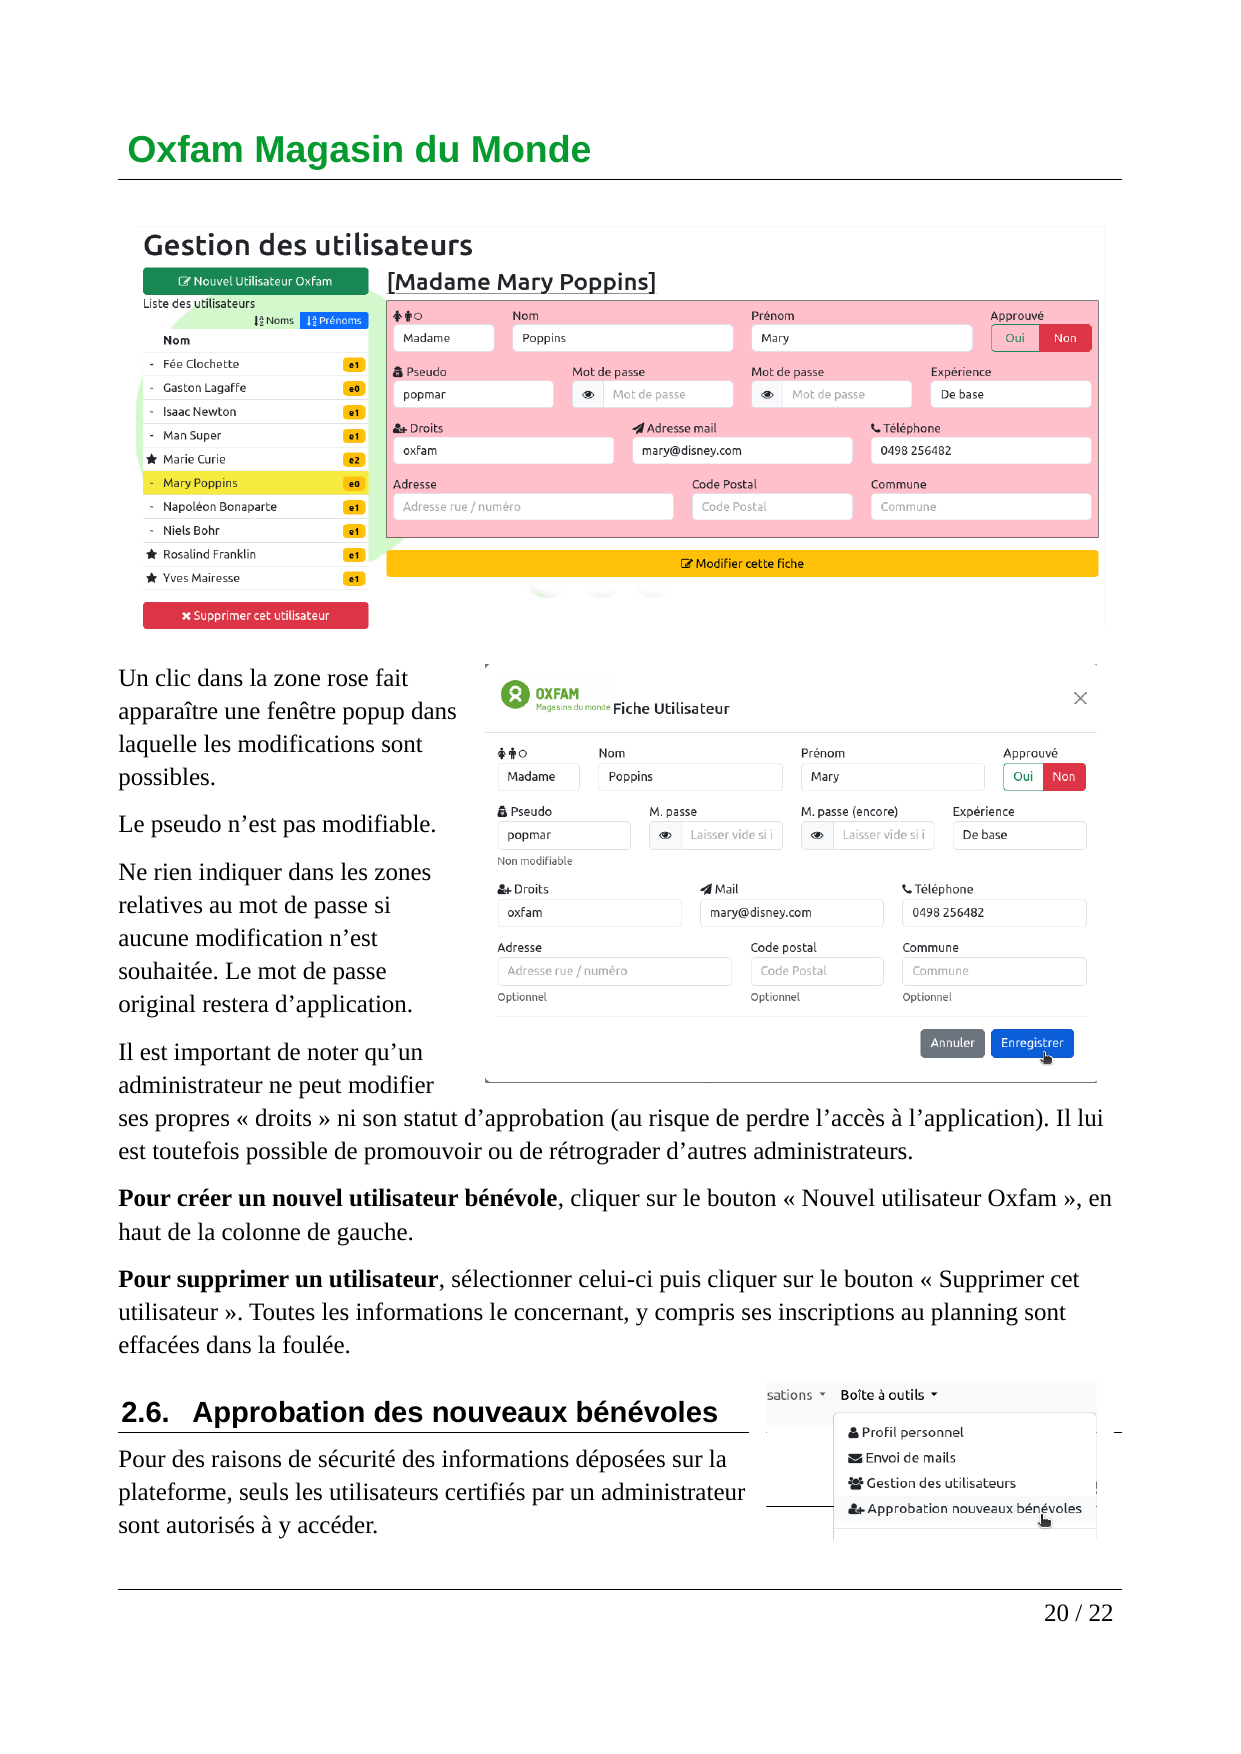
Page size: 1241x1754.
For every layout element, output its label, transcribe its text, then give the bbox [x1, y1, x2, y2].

text Le pseudo n’est pas modifiable. [118, 809, 467, 838]
text Il est important de noter qu’un administrateur ne peut modifier ses propres « droits » ni son statut d’approbation (au risque de perdre l’accès à l’application). Il lui est toutefois possible de promouvoir ou de rétrograder d’autres administrateurs. [118, 1037, 1122, 1165]
text Ne rien indiquer dans les zones relatives au mot de passe si aucune modification n’est souhaitée. Le mot de passe original restera d’application. [118, 857, 467, 1018]
text Pour des raisons de sécurité des informations déposées sur la plateforme, seuls les utilisateurs certifiés par un administrateur sont autorisés à y accéder. [118, 1444, 749, 1539]
picture [766, 1381, 1097, 1540]
text Pour supprimer un utilisateur, sélectionner celui-ci puis cliquer sur le bouton « Supprimer cet utilisateur ». Toutes les informations le concernant, y compris ses inscriptions au planning sont effacées dans la foulée. [118, 1264, 1122, 1359]
text Pour créer un nouvel utilisateur bénévole, cliquer sur le bouton « Nouvel utilisateur Oxfam », en haut de la colonne de gauche. [118, 1183, 1122, 1245]
picture [135, 226, 1105, 641]
subtitle Approbation des nouveaux bénévoles [118, 1363, 1122, 1557]
picture [485, 664, 1097, 1083]
text Un clic dans la zone rose fait apparaître une fenêtre popup dans laquelle les modifications sont possibles. [118, 208, 1122, 1100]
